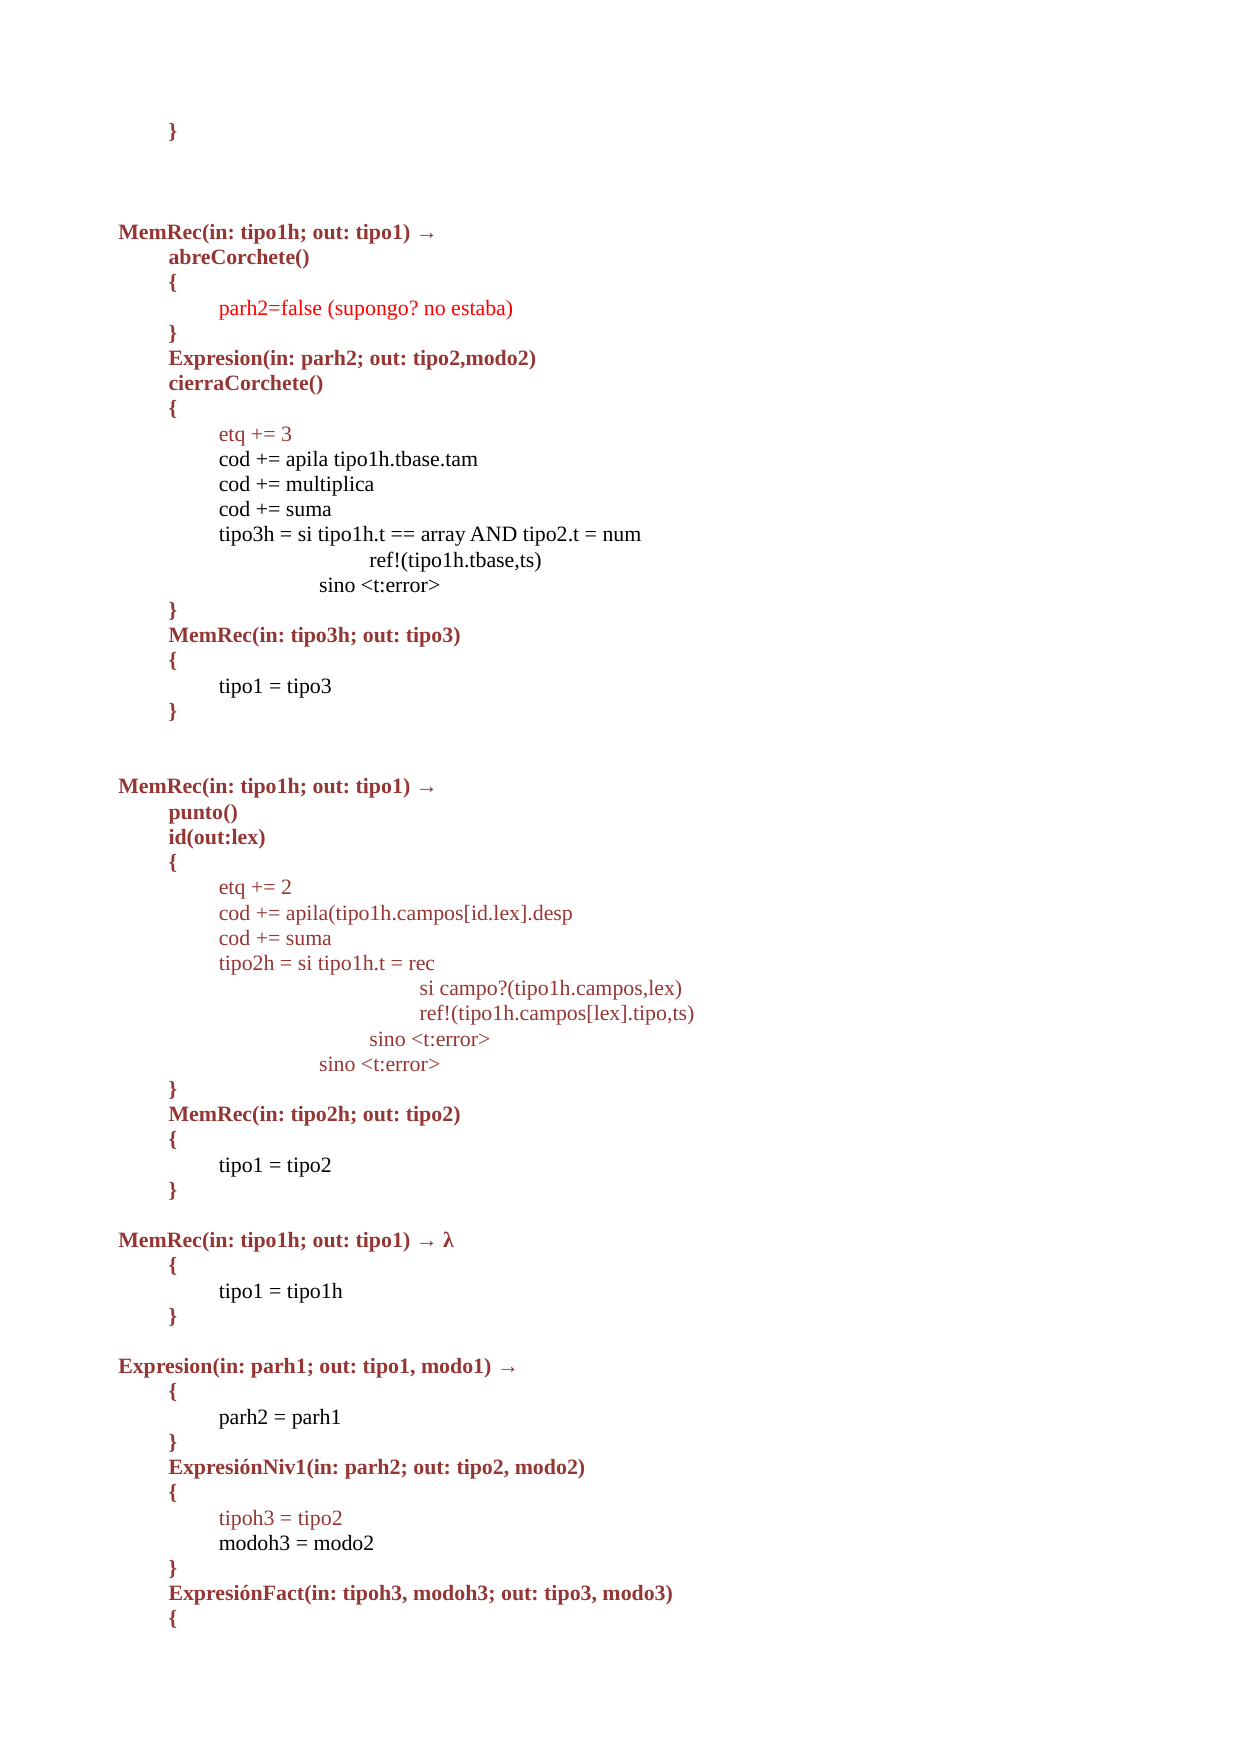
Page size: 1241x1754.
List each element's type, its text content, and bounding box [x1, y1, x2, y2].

text ExpresiónNiv1(in: parh2; out: tipo2, modo2) [168, 1454, 1122, 1479]
text cierraCorchete() [168, 370, 1122, 395]
text tipo1 = tipo1h [168, 1278, 1122, 1303]
text tipo3h = si tipo1h.t == array AND tipo2.t = num [168, 521, 1122, 547]
text } [168, 1303, 1122, 1328]
text { [168, 1479, 1122, 1504]
text { [168, 849, 1122, 874]
text tipo1 = tipo2 [168, 1152, 1122, 1177]
text cod += apila(tipo1h.campos[id.lex].desp [168, 899, 1122, 925]
text } [168, 1177, 1122, 1202]
text tipoh3 = tipo2 [168, 1504, 1122, 1530]
text cod += suma [168, 496, 1122, 521]
text cod += multiplica [168, 471, 1122, 496]
text parh2 = parh1 [168, 1404, 1122, 1429]
text parh2=false (supongo? no estaba) [168, 294, 1122, 320]
text } [168, 1076, 1122, 1101]
text si campo?(tipo1h.campos,lex) [168, 975, 1122, 1000]
text MemRec(in: tipo1h; out: tipo1) → [118, 773, 1122, 799]
text punto() [118, 799, 1122, 824]
text abreCorchete() [118, 244, 1122, 269]
text id(out:lex) [118, 824, 1122, 849]
text modoh3 = modo2 [168, 1530, 1122, 1555]
text } [168, 1429, 1122, 1454]
text } [168, 597, 1122, 622]
text ExpresiónFact(in: tipoh3, modoh3; out: tipo3, modo3) [168, 1580, 1122, 1605]
text MemRec(in: tipo1h; out: tipo1) → [118, 219, 1122, 244]
text { [168, 1252, 1122, 1278]
text } [168, 1555, 1122, 1580]
text etq += 2 [168, 874, 1122, 899]
text sino <t:error> [168, 572, 1122, 597]
text cod += apila tipo1h.tbase.tam [168, 446, 1122, 471]
text } [168, 698, 1122, 723]
text MemRec(in: tipo1h; out: tipo1) → λ [118, 1227, 1122, 1252]
text sino <t:error> [168, 1051, 1122, 1076]
text tipo2h = si tipo1h.t = rec [168, 950, 1122, 975]
text { [168, 1126, 1122, 1152]
text MemRec(in: tipo2h; out: tipo2) [168, 1101, 1122, 1126]
text cod += suma [168, 925, 1122, 950]
text } [168, 320, 1122, 345]
text ref!(tipo1h.tbase,ts) [168, 547, 1122, 572]
text sino <t:error> [168, 1026, 1122, 1051]
text { [168, 647, 1122, 673]
text { [168, 395, 1122, 421]
text { [168, 1605, 1122, 1631]
text } [168, 118, 1122, 143]
text etq += 3 [168, 421, 1122, 446]
text MemRec(in: tipo3h; out: tipo3) [168, 622, 1122, 647]
text Expresion(in: parh1; out: tipo1, modo1) → [118, 1353, 1122, 1378]
text ref!(tipo1h.campos[lex].tipo,ts) [168, 1000, 1122, 1026]
text tipo1 = tipo3 [168, 673, 1122, 698]
text { [168, 1378, 1122, 1404]
text Expresion(in: parh2; out: tipo2,modo2) [168, 345, 1122, 370]
text { [168, 269, 1122, 294]
